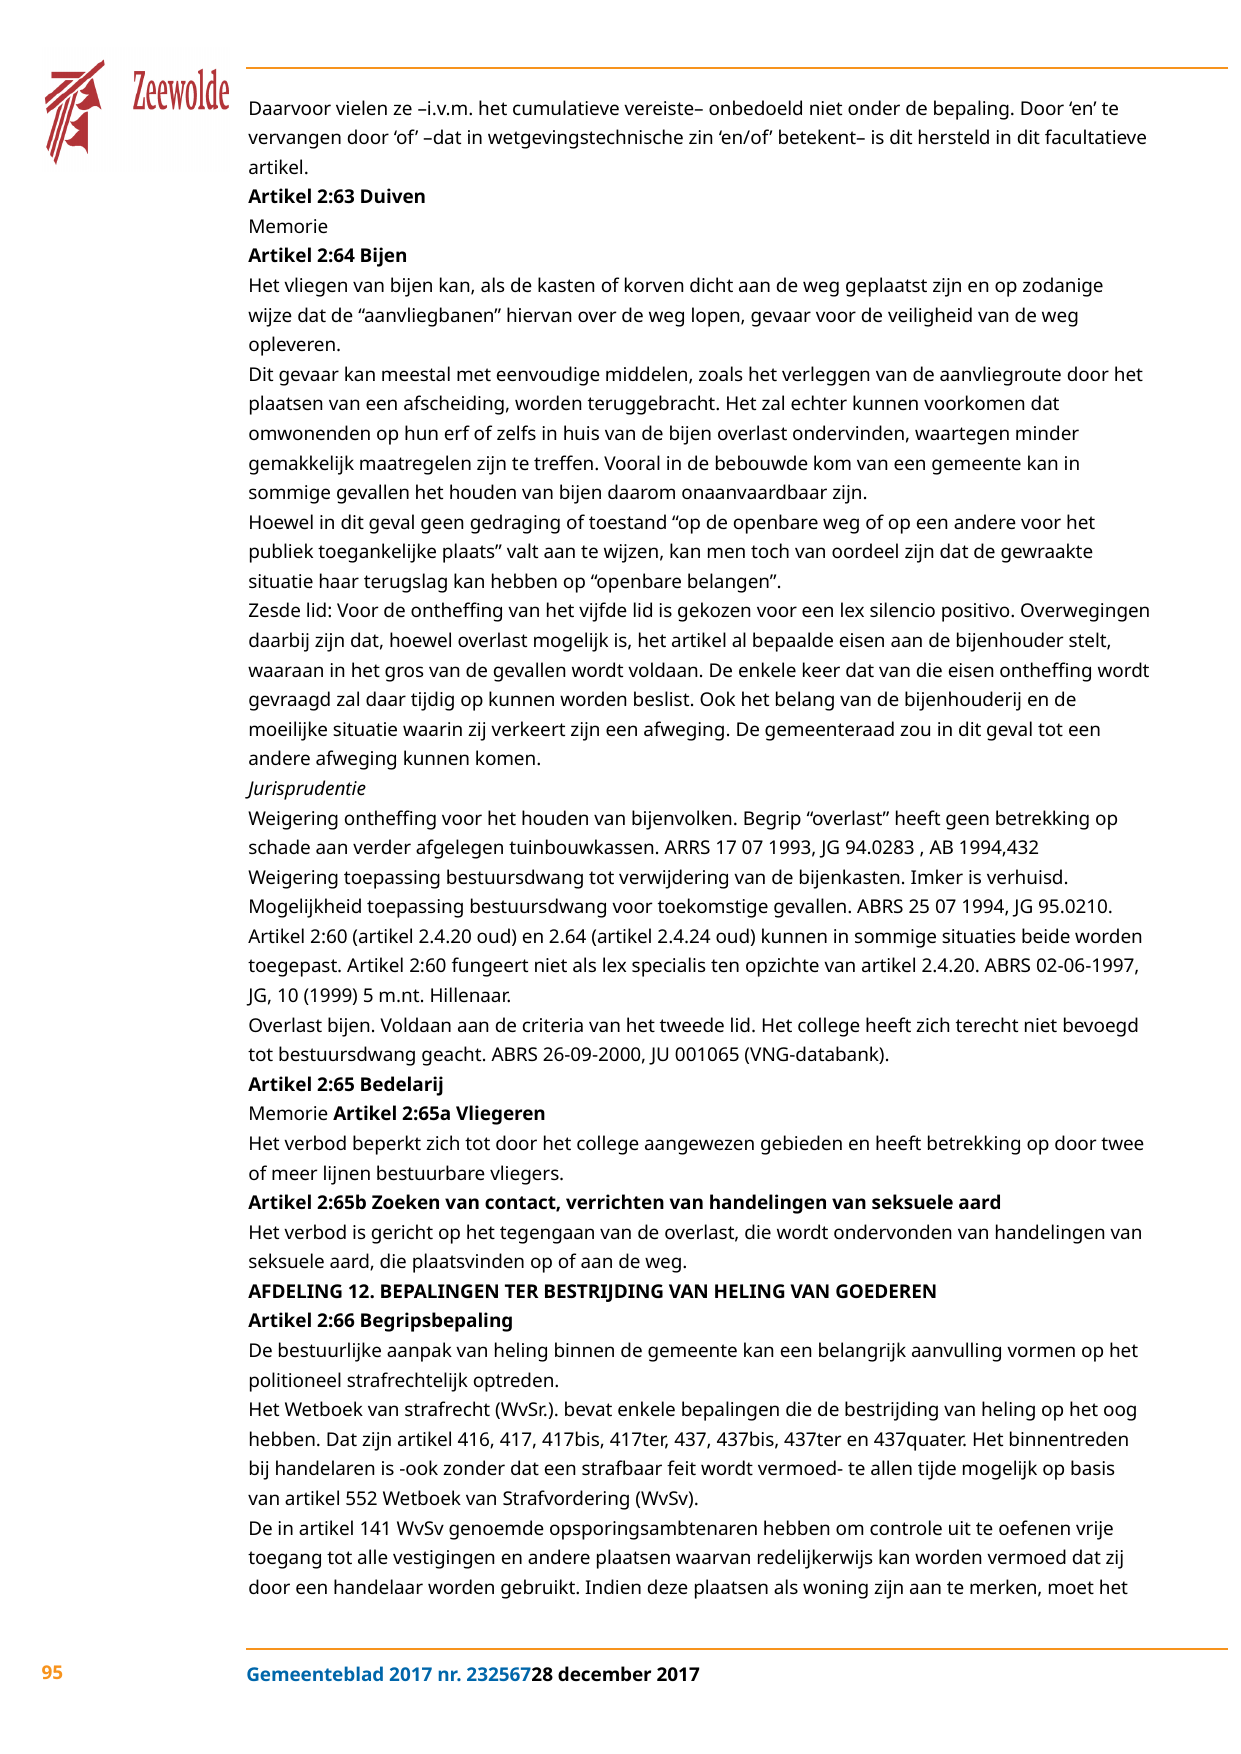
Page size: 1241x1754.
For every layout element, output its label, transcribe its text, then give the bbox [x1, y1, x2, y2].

text De bestuurlijke aanpak van heling binnen de gemeente kan een belangrijk aanvulling vormen op het politioneel strafrechtelijk optreden. [248, 1337, 1152, 1393]
text Het vliegen van bijen kan, als de kasten of korven dicht aan de weg geplaatst zijn en op zodanige wijze dat de “aanvliegbanen” hiervan over de weg lopen, gevaar voor de veiligheid van de weg opleveren. [248, 272, 1152, 357]
text Het Wetboek van strafrecht (WvSr.). bevat enkele bepalingen die de bestrijding van heling op het oog hebben. Dat zijn artikel 416, 417, 417bis, 417ter, 437, 437bis, 437ter en 437quater. Het binnentreden bij handelaren is -ook zonder dat een strafbaar feit wordt vermoed- te allen tijde mogelijk op basis van artikel 552 Wetboek van Strafvordering (WvSv). [248, 1396, 1152, 1511]
text Dit gevaar kan meestal met eenvoudige middelen, zoals het verleggen van de aanvliegroute door het plaatsen van een afscheiding, worden teruggebracht. Het zal echter kunnen voorkomen dat omwonenden op hun erf of zelfs in huis van de bijen overlast ondervinden, waartegen minder gemakkelijk maatregelen zijn te treffen. Vooral in de bebouwde kom van een gemeente kan in sommige gevallen het houden van bijen daarom onaanvaardbaar zijn. [248, 361, 1152, 505]
text AFDELING 12. BEPALINGEN TER BESTRIJDING VAN HELING VAN GOEDEREN [248, 1278, 1152, 1304]
text Hoewel in dit geval geen gedraging of toestand “op de openbare weg of op een andere voor het publiek toegankelijke plaats” valt aan te wijzen, kan men toch van oordeel zijn dat de gewraakte situatie haar terugslag kan hebben op “openbare belangen”. [248, 509, 1152, 594]
text De in artikel 141 WvSv genoemde opsporingsambtenaren hebben om controle uit te oefenen vrije toegang tot alle vestigingen en andere plaatsen waarvan redelijkerwijs kan worden vermoed dat zij door een handelaar worden gebruikt. Indien deze plaatsen als woning zijn aan te merken, moet het [248, 1515, 1152, 1600]
text Memorie Artikel 2:65a Vliegeren [248, 1101, 1152, 1126]
text Weigering ontheffing voor het houden van bijenvolken. Begrip “overlast” heeft geen betrekking op schade aan verder afgelegen tuinbouwkassen. ARRS 17 07 1993, JG 94.0283 , AB 1994,432 [248, 805, 1152, 860]
text Het verbod beperkt zich tot door het college aangewezen gebieden en heeft betrekking op door twee of meer lijnen bestuurbare vliegers. [248, 1130, 1152, 1186]
text Artikel 2:65b Zoeken van contact, verrichten van handelingen van seksuele aard [248, 1189, 1152, 1215]
text Het verbod is gericht op het tegengaan van de overlast, die wordt ondervonden van handelingen van seksuele aard, die plaatsvinden op of aan de weg. [248, 1219, 1152, 1274]
text Artikel 2:64 Bijen [248, 243, 1152, 268]
text Artikel 2:65 Bedelarij [248, 1071, 1152, 1097]
text Jurisprudentie [248, 775, 1152, 801]
text Memorie [248, 213, 1152, 239]
text Weigering toepassing bestuursdwang tot verwijdering van de bijenkasten. Imker is verhuisd. Mogelijkheid toepassing bestuursdwang voor toekomstige gevallen. ABRS 25 07 1994, JG 95.0210. [248, 864, 1152, 919]
text Overlast bijen. Voldaan aan de criteria van het tweede lid. Het college heeft zich terecht niet bevoegd tot bestuursdwang geacht. ABRS 26-09-2000, JU 001065 (VNG-databank). [248, 1012, 1152, 1067]
text Daarvoor vielen ze –i.v.m. het cumulatieve vereiste– onbedoeld niet onder de bepaling. Door ‘en’ te vervangen door ‘of’ –dat in wetgevingstechnische zin ‘en/of’ betekent– is dit hersteld in dit facultatieve artikel. [248, 95, 1152, 180]
text Artikel 2:60 (artikel 2.4.20 oud) en 2.64 (artikel 2.4.24 oud) kunnen in sommige situaties beide worden toegepast. Artikel 2:60 fungeert niet als lex specialis ten opzichte van artikel 2.4.20. ABRS 02-06-1997, JG, 10 (1999) 5 m.nt. Hillenaar. [248, 923, 1152, 1008]
text Artikel 2:66 Begripsbepaling [248, 1308, 1152, 1333]
picture [41, 47, 231, 172]
text Artikel 2:63 Duiven [248, 183, 1152, 209]
text Zesde lid: Voor de ontheffing van het vijfde lid is gekozen voor een lex silencio positivo. Overwegingen daarbij zijn dat, hoewel overlast mogelijk is, het artikel al bepaalde eisen aan de bijenhouder stelt, waaraan in het gros van de gevallen wordt voldaan. De enkele keer dat van die eisen ontheffing wordt gevraagd zal daar tijdig op kunnen worden beslist. Ook het belang van de bijenhouderij en de moeilijke situatie waarin zij verkeert zijn een afweging. De gemeenteraad zou in dit geval tot een andere afweging kunnen komen. [248, 598, 1152, 771]
